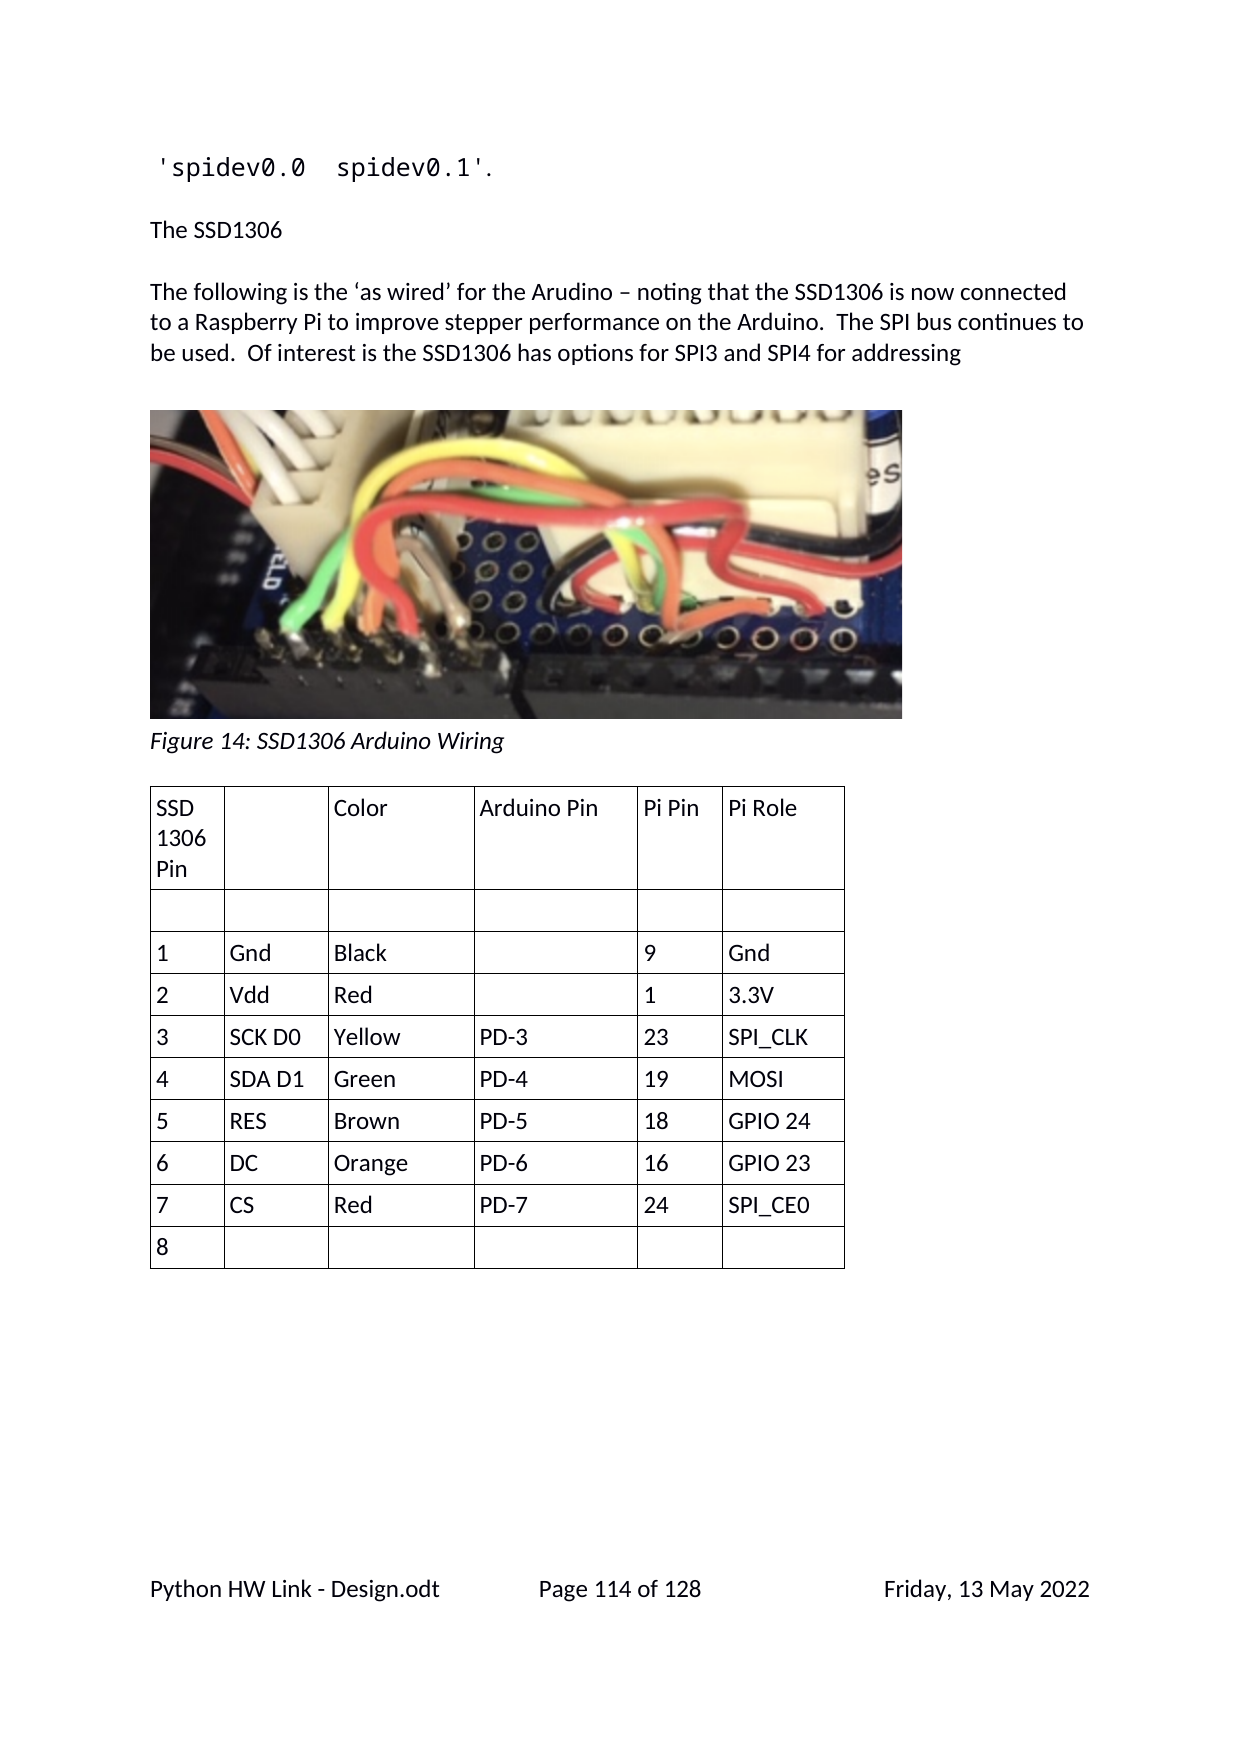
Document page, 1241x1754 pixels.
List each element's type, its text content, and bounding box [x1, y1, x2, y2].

table_cell PD-5 [475, 1100, 637, 1141]
table_cell Green [329, 1058, 474, 1099]
table_cell 8 [151, 1227, 224, 1268]
text 'spidev0.0 spidev0.1'. [150, 150, 1090, 184]
table_cell PD-4 [475, 1058, 637, 1099]
table_cell [475, 932, 637, 973]
table_cell 4 [151, 1058, 224, 1099]
table_cell PD-3 [475, 1016, 637, 1057]
table_cell 5 [151, 1100, 224, 1141]
table_cell [475, 890, 637, 931]
table_cell Orange [329, 1142, 474, 1183]
table_cell Gnd [225, 932, 328, 973]
table_cell GPIO 23 [723, 1142, 844, 1183]
table_cell [225, 1227, 328, 1268]
table_cell Red [329, 974, 474, 1015]
table_cell CS [225, 1185, 328, 1226]
table_cell 2 [151, 974, 224, 1015]
table_cell PD-6 [475, 1142, 637, 1183]
table_header SSD 1306 Pin [151, 787, 224, 889]
table_cell GPIO 24 [723, 1100, 844, 1141]
table_cell [329, 1227, 474, 1268]
table_cell Vdd [225, 974, 328, 1015]
table_cell [638, 1227, 722, 1268]
table_cell [723, 1227, 844, 1268]
table_cell 1 [151, 932, 224, 973]
table_cell [329, 890, 474, 931]
table_header [225, 787, 328, 889]
table_cell SCK D0 [225, 1016, 328, 1057]
table_cell RES [225, 1100, 328, 1141]
table_cell DC [225, 1142, 328, 1183]
table_cell SPI_CLK [723, 1016, 844, 1057]
table_cell 24 [638, 1185, 722, 1226]
table_cell SDA D1 [225, 1058, 328, 1099]
table_header Color [329, 787, 474, 889]
table_cell 9 [638, 932, 722, 973]
table_cell Yellow [329, 1016, 474, 1057]
table_cell MOSI [723, 1058, 844, 1099]
table_cell 6 [151, 1142, 224, 1183]
table_cell 1 [638, 974, 722, 1015]
table_header Pi Role [723, 787, 844, 889]
text Figure 14: SSD1306 Arduino Wiring [150, 719, 902, 755]
table_cell 3 [151, 1016, 224, 1057]
table_cell PD-7 [475, 1185, 637, 1226]
table_cell 16 [638, 1142, 722, 1183]
table_cell [475, 1227, 637, 1268]
table_cell 19 [638, 1058, 722, 1099]
table_cell [475, 974, 637, 1015]
table_cell [225, 890, 328, 931]
table_header Arduino Pin [475, 787, 637, 889]
table_cell SPI_CE0 [723, 1185, 844, 1226]
table_cell 3.3V [723, 974, 844, 1015]
text The SSD1306 [150, 214, 1090, 245]
table_cell [151, 890, 224, 931]
table_cell 7 [151, 1185, 224, 1226]
table_cell [638, 890, 722, 931]
table_cell Black [329, 932, 474, 973]
picture [150, 410, 903, 719]
table_cell [723, 890, 844, 931]
table_cell Gnd [723, 932, 844, 973]
text The following is the ‘as wired’ for the Arudino – noting that the SSD1306 is now connected to a Raspberry Pi to improve stepper performance on the Arduino. The SPI bus continues to be used. Of interest is the SSD1306 has options for SPI3 and SPI4 for addressing [150, 276, 1090, 367]
table_cell 23 [638, 1016, 722, 1057]
table_cell Brown [329, 1100, 474, 1141]
table_cell 18 [638, 1100, 722, 1141]
table_cell Red [329, 1185, 474, 1226]
table_header Pi Pin [638, 787, 722, 889]
